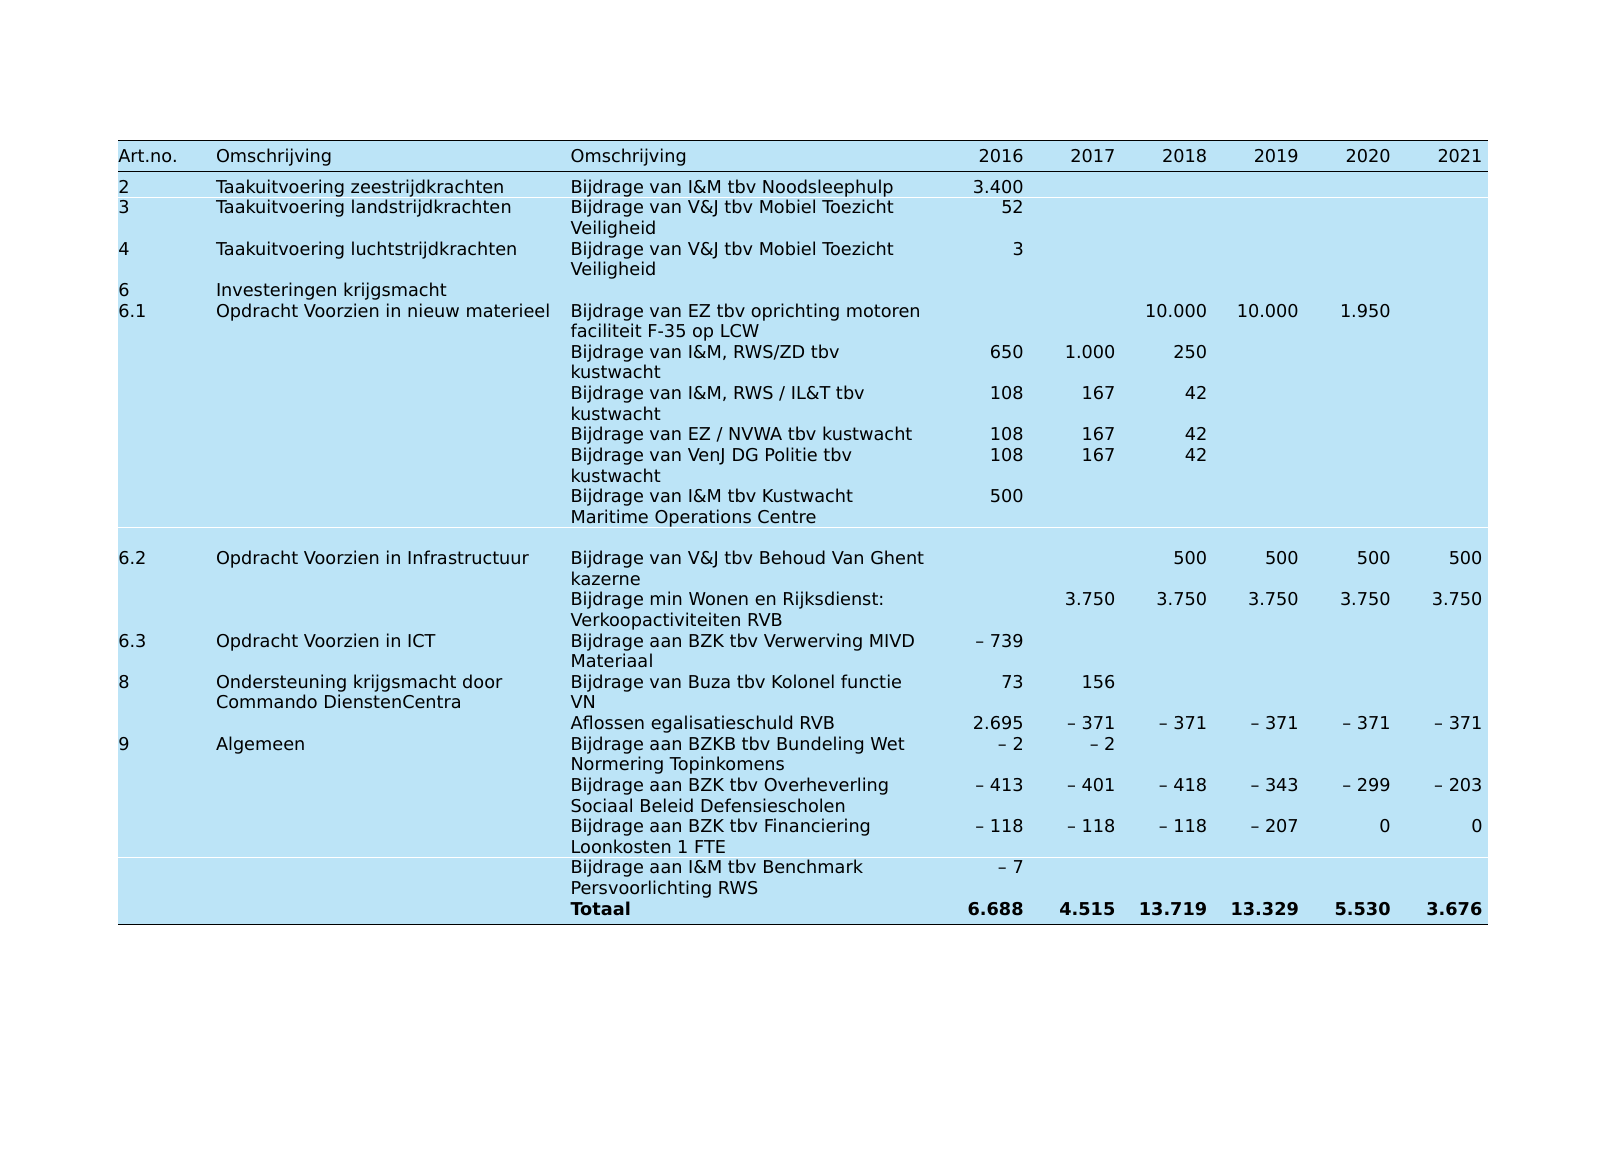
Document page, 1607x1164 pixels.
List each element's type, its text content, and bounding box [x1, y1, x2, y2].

table_cell 6.3 [118, 631, 210, 672]
table_cell [1396, 342, 1488, 383]
table_cell Taakuitvoering landstrijdkrachten [210, 198, 564, 239]
table_cell 650 [938, 342, 1029, 383]
table_cell [118, 589, 210, 631]
table_cell [210, 445, 564, 486]
table_cell 6.688 [938, 899, 1029, 924]
table_cell [1396, 424, 1488, 445]
table_cell [1029, 486, 1121, 527]
table_cell 9 [118, 734, 210, 775]
table_cell [1396, 172, 1488, 197]
table_cell [1305, 445, 1396, 486]
table_cell 3.400 [938, 172, 1029, 197]
table_cell 6.1 [118, 301, 210, 342]
table_cell [938, 548, 1029, 589]
table_cell 4 [118, 239, 210, 280]
table_cell [1305, 342, 1396, 383]
table_cell Bijdrage van V&J tbv Mobiel Toezicht Veiligheid [565, 198, 938, 239]
table_cell – 343 [1213, 775, 1304, 816]
table_cell Investeringen krijgsmacht [210, 280, 564, 301]
table_cell – 207 [1213, 816, 1304, 857]
table_cell 73 [938, 672, 1029, 713]
table_cell 42 [1121, 424, 1213, 445]
table_cell [210, 486, 564, 527]
table_cell [1396, 239, 1488, 280]
table_cell [1029, 280, 1121, 301]
table_cell Bijdrage van I&M tbv Kustwacht Maritime Operations Centre [565, 486, 938, 527]
table_cell 2 [118, 172, 210, 197]
table_header 2019 [1213, 141, 1304, 171]
table_header Omschrijving [565, 141, 938, 171]
table_cell [1213, 239, 1304, 280]
table_cell 1.950 [1305, 301, 1396, 342]
table_cell – 418 [1121, 775, 1213, 816]
table_cell 500 [1213, 548, 1304, 589]
table_cell – 371 [1029, 713, 1121, 734]
table_cell Bijdrage aan BZK tbv Overheverling Sociaal Beleid Defensiescholen [565, 775, 938, 816]
table_cell – 118 [938, 816, 1029, 857]
table_cell [1305, 239, 1396, 280]
table_cell Bijdrage min Wonen en Rijksdienst: Verkoopactiviteiten RVB [565, 589, 938, 631]
table_cell [1305, 198, 1396, 239]
table_cell Bijdrage aan I&M tbv Benchmark Persvoorlichting RWS [565, 858, 938, 899]
table_cell [1305, 734, 1396, 775]
table_cell 3 [938, 239, 1029, 280]
table_header 2018 [1121, 141, 1213, 171]
table_cell [1396, 198, 1488, 239]
table_header 2017 [1029, 141, 1121, 171]
table_cell [1213, 486, 1304, 527]
table_cell Opdracht Voorzien in Infrastructuur [210, 548, 564, 589]
table_cell Bijdrage van EZ / NVWA tbv kustwacht [565, 424, 938, 445]
table_cell [1305, 528, 1396, 548]
table_cell Taakuitvoering luchtstrijdkrachten [210, 239, 564, 280]
table_cell Bijdrage van Buza tbv Kolonel functie VN [565, 672, 938, 713]
table_cell [118, 486, 210, 527]
table_cell [210, 589, 564, 631]
table_cell [1213, 445, 1304, 486]
table_cell [210, 713, 564, 734]
table_cell [938, 528, 1029, 548]
table_cell 3.676 [1396, 899, 1488, 924]
table_cell Bijdrage van I&M tbv Noodsleephulp [565, 172, 938, 197]
table_cell [1213, 172, 1304, 197]
table_cell 0 [1305, 816, 1396, 857]
table_cell [1396, 528, 1488, 548]
table_cell – 371 [1213, 713, 1304, 734]
table_cell 4.515 [1029, 899, 1121, 924]
table_cell Aflossen egalisatieschuld RVB [565, 713, 938, 734]
table_cell [1396, 383, 1488, 424]
table_cell 3.750 [1121, 589, 1213, 631]
table_cell 167 [1029, 383, 1121, 424]
table_cell [118, 342, 210, 383]
table_cell – 118 [1121, 816, 1213, 857]
table_cell [1213, 198, 1304, 239]
table_cell 108 [938, 383, 1029, 424]
table_cell 13.329 [1213, 899, 1304, 924]
table_cell [1305, 672, 1396, 713]
table_cell 13.719 [1121, 899, 1213, 924]
table_header 2020 [1305, 141, 1396, 171]
table_cell 500 [1396, 548, 1488, 589]
table_cell Taakuitvoering zeestrijdkrachten [210, 172, 564, 197]
table_cell [1305, 858, 1396, 899]
table_cell [118, 858, 210, 899]
table_cell [1029, 301, 1121, 342]
table_cell 3.750 [1396, 589, 1488, 631]
table_cell Ondersteuning krijgsmacht door Commando DienstenCentra [210, 672, 564, 713]
table_cell – 2 [1029, 734, 1121, 775]
table_cell [1305, 172, 1396, 197]
table_cell [1121, 631, 1213, 672]
table_cell 500 [938, 486, 1029, 527]
table_cell [1029, 548, 1121, 589]
table_cell [1305, 280, 1396, 301]
table_cell 52 [938, 198, 1029, 239]
table_cell [1305, 631, 1396, 672]
table_cell [1213, 734, 1304, 775]
table_cell [1121, 198, 1213, 239]
table_cell 10.000 [1213, 301, 1304, 342]
table_cell 500 [1305, 548, 1396, 589]
table_header Omschrijving [210, 141, 564, 171]
table_cell 8 [118, 672, 210, 713]
table_cell 108 [938, 424, 1029, 445]
table_cell [1213, 383, 1304, 424]
table_cell [118, 383, 210, 424]
table_cell [938, 280, 1029, 301]
table_cell Algemeen [210, 734, 564, 775]
table_cell [118, 424, 210, 445]
table_header Art.no. [118, 141, 210, 171]
table_cell 3.750 [1305, 589, 1396, 631]
table_cell Bijdrage van VenJ DG Politie tbv kustwacht [565, 445, 938, 486]
table_cell [1121, 280, 1213, 301]
table_cell Bijdrage aan BZK tbv Financiering Loonkosten 1 FTE [565, 816, 938, 857]
table_cell [118, 899, 210, 924]
table_cell 5.530 [1305, 899, 1396, 924]
table_cell [1213, 631, 1304, 672]
table_cell [1121, 239, 1213, 280]
table_cell 10.000 [1121, 301, 1213, 342]
table_cell 6 [118, 280, 210, 301]
table_cell [210, 528, 564, 548]
table_cell Bijdrage aan BZK tbv Verwerving MIVD Materiaal [565, 631, 938, 672]
table_cell [565, 280, 938, 301]
table_cell [210, 383, 564, 424]
table_cell [1305, 383, 1396, 424]
table_cell [938, 589, 1029, 631]
table_cell [1305, 424, 1396, 445]
table_cell [118, 713, 210, 734]
table_cell 167 [1029, 424, 1121, 445]
table_cell [1396, 445, 1488, 486]
table_cell [210, 424, 564, 445]
table_cell – 739 [938, 631, 1029, 672]
table_cell 3.750 [1213, 589, 1304, 631]
table_cell 108 [938, 445, 1029, 486]
table_cell [1396, 280, 1488, 301]
table_cell [1213, 528, 1304, 548]
table_cell – 413 [938, 775, 1029, 816]
table_cell – 371 [1396, 713, 1488, 734]
table_cell [1121, 528, 1213, 548]
table_cell [565, 528, 938, 548]
table_cell [1029, 858, 1121, 899]
table_cell [1029, 172, 1121, 197]
table_cell 1.000 [1029, 342, 1121, 383]
table_cell Opdracht Voorzien in ICT [210, 631, 564, 672]
table_cell [1213, 672, 1304, 713]
table_cell [1121, 486, 1213, 527]
table_cell Bijdrage van V&J tbv Behoud Van Ghent kazerne [565, 548, 938, 589]
table_cell [1029, 631, 1121, 672]
table_cell Totaal [565, 899, 938, 924]
table_cell – 401 [1029, 775, 1121, 816]
table_cell Bijdrage van V&J tbv Mobiel Toezicht Veiligheid [565, 239, 938, 280]
table_cell [1396, 672, 1488, 713]
table_cell [1396, 301, 1488, 342]
table_cell [1396, 858, 1488, 899]
table_cell 167 [1029, 445, 1121, 486]
table_cell [1121, 858, 1213, 899]
table_cell – 371 [1121, 713, 1213, 734]
table_cell [1396, 734, 1488, 775]
table_cell 0 [1396, 816, 1488, 857]
table_cell 2.695 [938, 713, 1029, 734]
table_cell [210, 816, 564, 857]
table_cell – 118 [1029, 816, 1121, 857]
table_cell [1213, 280, 1304, 301]
table_cell Bijdrage van EZ tbv oprichting motoren faciliteit F-35 op LCW [565, 301, 938, 342]
table_cell [1213, 858, 1304, 899]
table_cell [1121, 672, 1213, 713]
table_cell [1121, 734, 1213, 775]
table_cell [1305, 486, 1396, 527]
table_cell [210, 858, 564, 899]
table_cell 42 [1121, 383, 1213, 424]
table_cell – 371 [1305, 713, 1396, 734]
table_cell [1213, 424, 1304, 445]
table_cell Opdracht Voorzien in nieuw materieel [210, 301, 564, 342]
table_cell [1029, 198, 1121, 239]
table_cell 3.750 [1029, 589, 1121, 631]
table_cell – 203 [1396, 775, 1488, 816]
table_cell [1396, 631, 1488, 672]
table_cell 250 [1121, 342, 1213, 383]
table_header 2021 [1396, 141, 1488, 171]
table_cell Bijdrage van I&M, RWS/ZD tbv kustwacht [565, 342, 938, 383]
table_cell [1029, 239, 1121, 280]
table_cell – 7 [938, 858, 1029, 899]
table_cell [118, 816, 210, 857]
table_cell [210, 775, 564, 816]
table_cell [118, 445, 210, 486]
table_cell [118, 528, 210, 548]
table_cell [938, 301, 1029, 342]
table_cell 42 [1121, 445, 1213, 486]
table_cell Bijdrage van I&M, RWS / IL&T tbv kustwacht [565, 383, 938, 424]
table_cell [1029, 528, 1121, 548]
table_cell 500 [1121, 548, 1213, 589]
table_cell – 2 [938, 734, 1029, 775]
table_cell Bijdrage aan BZKB tbv Bundeling Wet Normering Topinkomens [565, 734, 938, 775]
table_header 2016 [938, 141, 1029, 171]
table_cell [210, 899, 564, 924]
table_cell [210, 342, 564, 383]
table_cell [1396, 486, 1488, 527]
table_cell [118, 775, 210, 816]
table_cell [1121, 172, 1213, 197]
table_cell 6.2 [118, 548, 210, 589]
table_cell 156 [1029, 672, 1121, 713]
table_cell [1213, 342, 1304, 383]
table_cell 3 [118, 198, 210, 239]
table_cell – 299 [1305, 775, 1396, 816]
